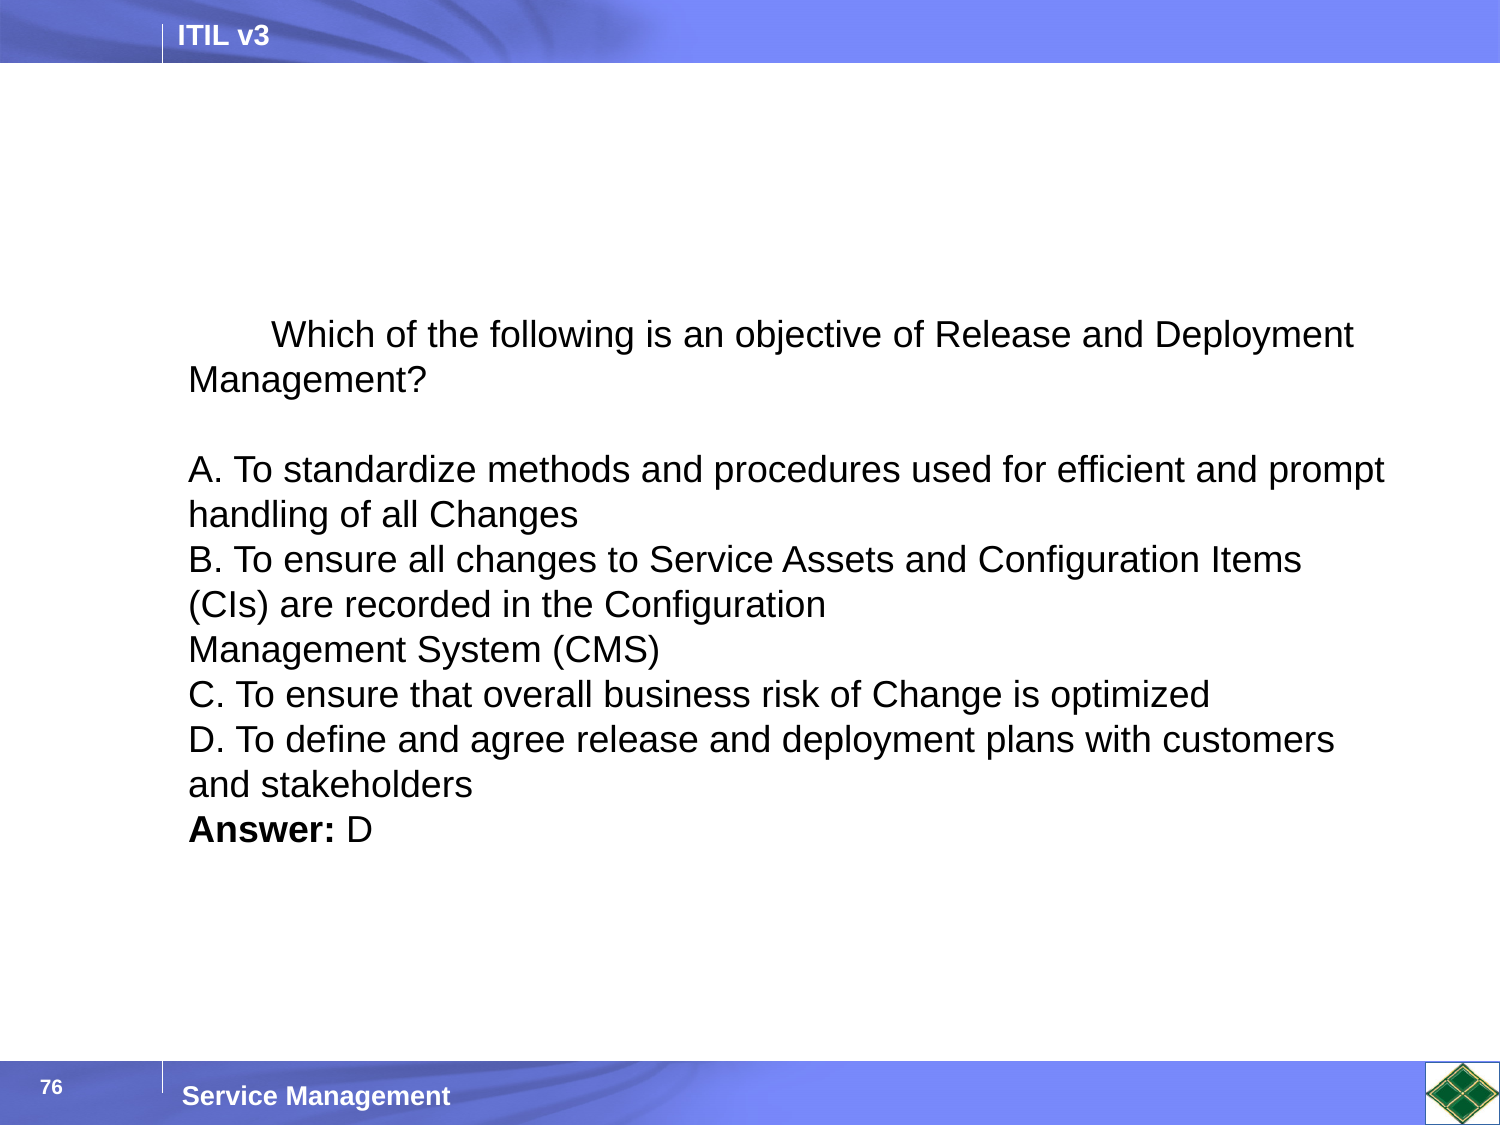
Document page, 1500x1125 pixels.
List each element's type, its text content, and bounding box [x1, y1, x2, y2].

text_box 134. Which of the following is an objective of Release and Deployment Management? A. To standardize methods and procedures used for efficient and prompt handling of all Changes B. To ensure all changes to Service Assets and Configuration Items (CIs) are recorded in the Configuration Management System (CMS) C. To ensure that overall business risk of Change is optimized D. To define and agree release and deployment plans with customers and stakeholders Answer: D [173, 302, 1402, 858]
picture [0, 0, 1500, 63]
text_box [25, 1066, 191, 1119]
picture [1426, 1063, 1499, 1124]
picture [0, 1061, 1500, 1125]
